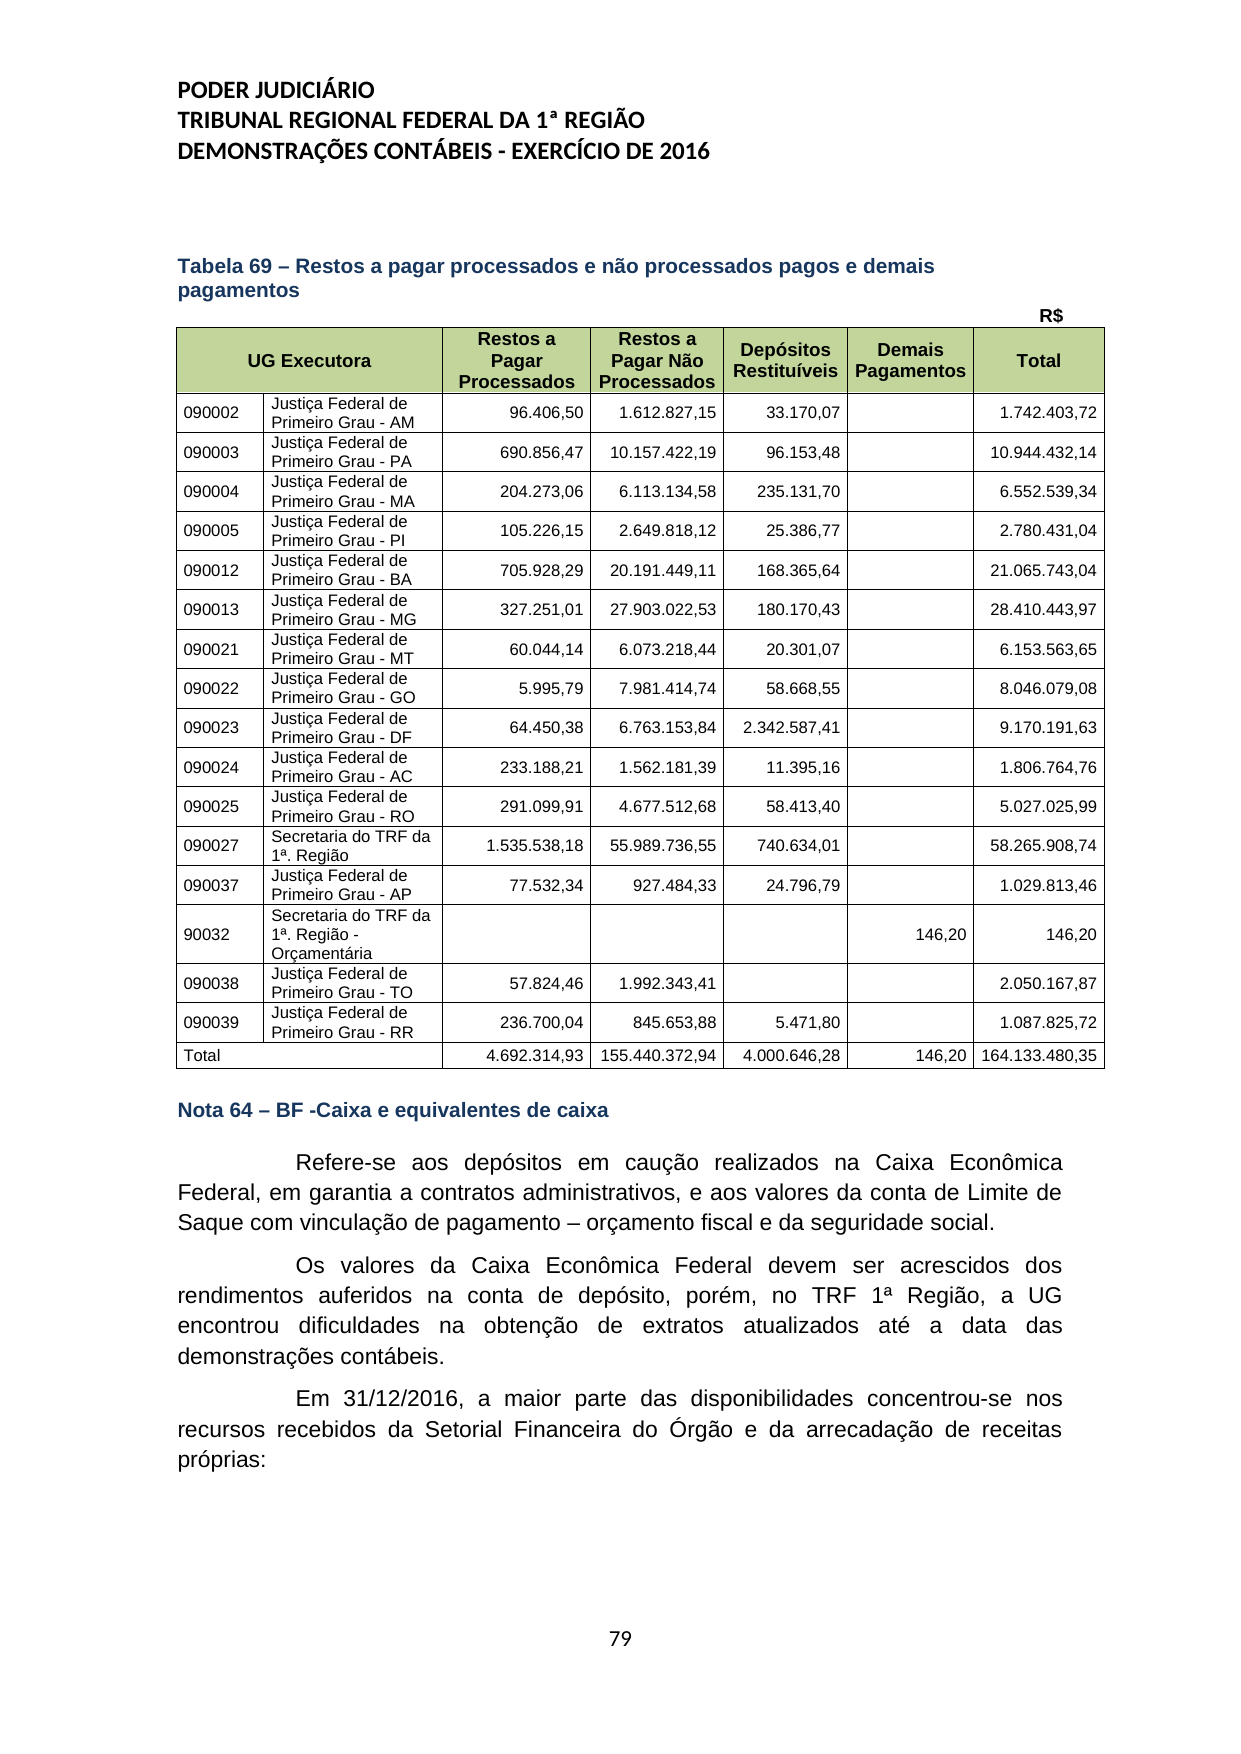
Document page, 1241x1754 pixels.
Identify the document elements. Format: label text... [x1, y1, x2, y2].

table_cell [591, 905, 723, 963]
table_cell 1.535.538,18 [443, 827, 590, 865]
table_cell 1.806.764,76 [974, 748, 1104, 786]
table_cell [848, 748, 973, 786]
table_cell 2.649.818,12 [591, 512, 723, 550]
table_header Demais Pagamentos [848, 328, 973, 392]
table_cell [848, 787, 973, 826]
table_cell 6.552.539,34 [974, 472, 1104, 511]
table_cell 705.928,29 [443, 551, 590, 589]
table_cell 4.692.314,93 [443, 1043, 590, 1068]
table_cell 155.440.372,94 [591, 1043, 723, 1068]
table_cell 180.170,43 [724, 590, 847, 629]
table_cell Total [177, 1043, 442, 1068]
table_cell 11.395,16 [724, 748, 847, 786]
table_cell [848, 472, 973, 511]
table_cell [848, 827, 973, 865]
table_cell 7.981.414,74 [591, 669, 723, 707]
table_cell 845.653,88 [591, 1003, 723, 1042]
table_cell Justiça Federal de Primeiro Grau - MA [264, 472, 442, 511]
table_cell Justiça Federal de Primeiro Grau - RO [264, 787, 442, 826]
table_cell 6.073.218,44 [591, 630, 723, 668]
table_cell 5.027.025,99 [974, 787, 1104, 826]
table_cell Justiça Federal de Primeiro Grau - GO [264, 669, 442, 707]
table_cell 327.251,01 [443, 590, 590, 629]
table_cell 090003 [177, 433, 263, 471]
table_cell Justiça Federal de Primeiro Grau - DF [264, 709, 442, 747]
table_cell 6.113.134,58 [591, 472, 723, 511]
table_cell 58.265.908,74 [974, 827, 1104, 865]
table_cell 6.153.563,65 [974, 630, 1104, 668]
table_cell Justiça Federal de Primeiro Grau - MG [264, 590, 442, 629]
table_cell Secretaria do TRF da 1ª. Região - Orçamentária [264, 905, 442, 963]
table_cell 77.532,34 [443, 866, 590, 904]
table_cell 233.188,21 [443, 748, 590, 786]
table_cell 10.944.432,14 [974, 433, 1104, 471]
table_cell Justiça Federal de Primeiro Grau - TO [264, 964, 442, 1002]
table_cell 235.131,70 [724, 472, 847, 511]
table_cell 64.450,38 [443, 709, 590, 747]
table_cell 2.342.587,41 [724, 709, 847, 747]
table_cell 28.410.443,97 [974, 590, 1104, 629]
text Tabela 69 – Restos a pagar processados e não processados pagos e demais pagamentos [177, 252, 1071, 304]
table_cell Justiça Federal de Primeiro Grau - AM [264, 394, 442, 432]
table_cell 090027 [177, 827, 263, 865]
table_cell [848, 709, 973, 747]
table_cell 105.226,15 [443, 512, 590, 550]
table_cell 96.406,50 [443, 394, 590, 432]
table_cell Justiça Federal de Primeiro Grau - PI [264, 512, 442, 550]
table_cell 21.065.743,04 [974, 551, 1104, 589]
table_cell 1.992.343,41 [591, 964, 723, 1002]
table_cell [848, 630, 973, 668]
table_cell 24.796,79 [724, 866, 847, 904]
table_cell 090039 [177, 1003, 263, 1042]
table_cell 4.677.512,68 [591, 787, 723, 826]
table_cell 927.484,33 [591, 866, 723, 904]
table_header Restos a Pagar Não Processados [591, 328, 723, 392]
table_cell 1.742.403,72 [974, 394, 1104, 432]
table_cell 10.157.422,19 [591, 433, 723, 471]
table_cell [848, 866, 973, 904]
table_cell 204.273,06 [443, 472, 590, 511]
table_cell Justiça Federal de Primeiro Grau - AC [264, 748, 442, 786]
table_cell 090023 [177, 709, 263, 747]
table_cell [848, 590, 973, 629]
table_cell 090022 [177, 669, 263, 707]
table_cell [848, 394, 973, 432]
table_cell 27.903.022,53 [591, 590, 723, 629]
table_cell 9.170.191,63 [974, 709, 1104, 747]
table_cell [724, 964, 847, 1002]
subtitle Nota 64 – BF -Caixa e equivalentes de caixa [177, 1095, 1071, 1123]
table_cell 146,20 [974, 905, 1104, 963]
table_cell [848, 433, 973, 471]
table_cell [848, 669, 973, 707]
table_cell Justiça Federal de Primeiro Grau - MT [264, 630, 442, 668]
table_cell 5.995,79 [443, 669, 590, 707]
table_header Depósitos Restituíveis [724, 328, 847, 392]
table_cell [848, 551, 973, 589]
list Refere-se aos depósitos em caução realizados na Caixa Econômica Federal, em garantia a contratos administrativos, e aos valores da conta de Limite de Saque com vinculação de pagamento – orçamento fiscal e da seguridade social. [177, 1149, 1063, 1236]
table_cell 690.856,47 [443, 433, 590, 471]
table_cell 146,20 [848, 1043, 973, 1068]
table_cell Justiça Federal de Primeiro Grau - BA [264, 551, 442, 589]
list Em 31/12/2016, a maior parte das disponibilidades concentrou-se nos recursos recebidos da Setorial Financeira do Órgão e da arrecadação de receitas próprias: [177, 1385, 1063, 1472]
table_cell 090013 [177, 590, 263, 629]
list Os valores da Caixa Econômica Federal devem ser acrescidos dos rendimentos auferidos na conta de depósito, porém, no TRF 1ª Região, a UG encontrou dificuldades na obtenção de extratos atualizados até a data das demonstrações contábeis. [177, 1252, 1063, 1369]
table_cell 60.044,14 [443, 630, 590, 668]
table_cell 090002 [177, 394, 263, 432]
table_cell 5.471,80 [724, 1003, 847, 1042]
text R$ [177, 305, 1063, 327]
table_cell 57.824,46 [443, 964, 590, 1002]
table_cell 090038 [177, 964, 263, 1002]
table_cell 1.087.825,72 [974, 1003, 1104, 1042]
table_cell Justiça Federal de Primeiro Grau - RR [264, 1003, 442, 1042]
table_header UG Executora [177, 328, 442, 392]
table_cell 20.191.449,11 [591, 551, 723, 589]
table_cell 20.301,07 [724, 630, 847, 668]
table_cell 146,20 [848, 905, 973, 963]
table_cell 090025 [177, 787, 263, 826]
table_cell 58.668,55 [724, 669, 847, 707]
table_cell 1.029.813,46 [974, 866, 1104, 904]
table_cell Justiça Federal de Primeiro Grau - PA [264, 433, 442, 471]
table_cell 168.365,64 [724, 551, 847, 589]
table_cell 8.046.079,08 [974, 669, 1104, 707]
table_cell 2.050.167,87 [974, 964, 1104, 1002]
table_cell 58.413,40 [724, 787, 847, 826]
table_cell 4.000.646,28 [724, 1043, 847, 1068]
table_cell [443, 905, 590, 963]
table_cell 90032 [177, 905, 263, 963]
table_cell Justiça Federal de Primeiro Grau - AP [264, 866, 442, 904]
table_cell [848, 964, 973, 1002]
table_cell 090024 [177, 748, 263, 786]
table_cell 291.099,91 [443, 787, 590, 826]
table_cell 090021 [177, 630, 263, 668]
table_cell 090012 [177, 551, 263, 589]
table_cell Secretaria do TRF da 1ª. Região [264, 827, 442, 865]
table_cell 1.562.181,39 [591, 748, 723, 786]
table_cell 2.780.431,04 [974, 512, 1104, 550]
table_header Restos a Pagar Processados [443, 328, 590, 392]
table_cell 33.170,07 [724, 394, 847, 432]
table_cell 6.763.153,84 [591, 709, 723, 747]
table_cell 55.989.736,55 [591, 827, 723, 865]
table_cell 090004 [177, 472, 263, 511]
table_header Total [974, 328, 1104, 392]
table_cell 090005 [177, 512, 263, 550]
table_cell [848, 512, 973, 550]
table_cell [848, 1003, 973, 1042]
table_cell 96.153,48 [724, 433, 847, 471]
table_cell 740.634,01 [724, 827, 847, 865]
table_cell 090037 [177, 866, 263, 904]
table_cell 236.700,04 [443, 1003, 590, 1042]
table_cell 25.386,77 [724, 512, 847, 550]
table_cell 1.612.827,15 [591, 394, 723, 432]
table_cell [724, 905, 847, 963]
table_cell 164.133.480,35 [974, 1043, 1104, 1068]
